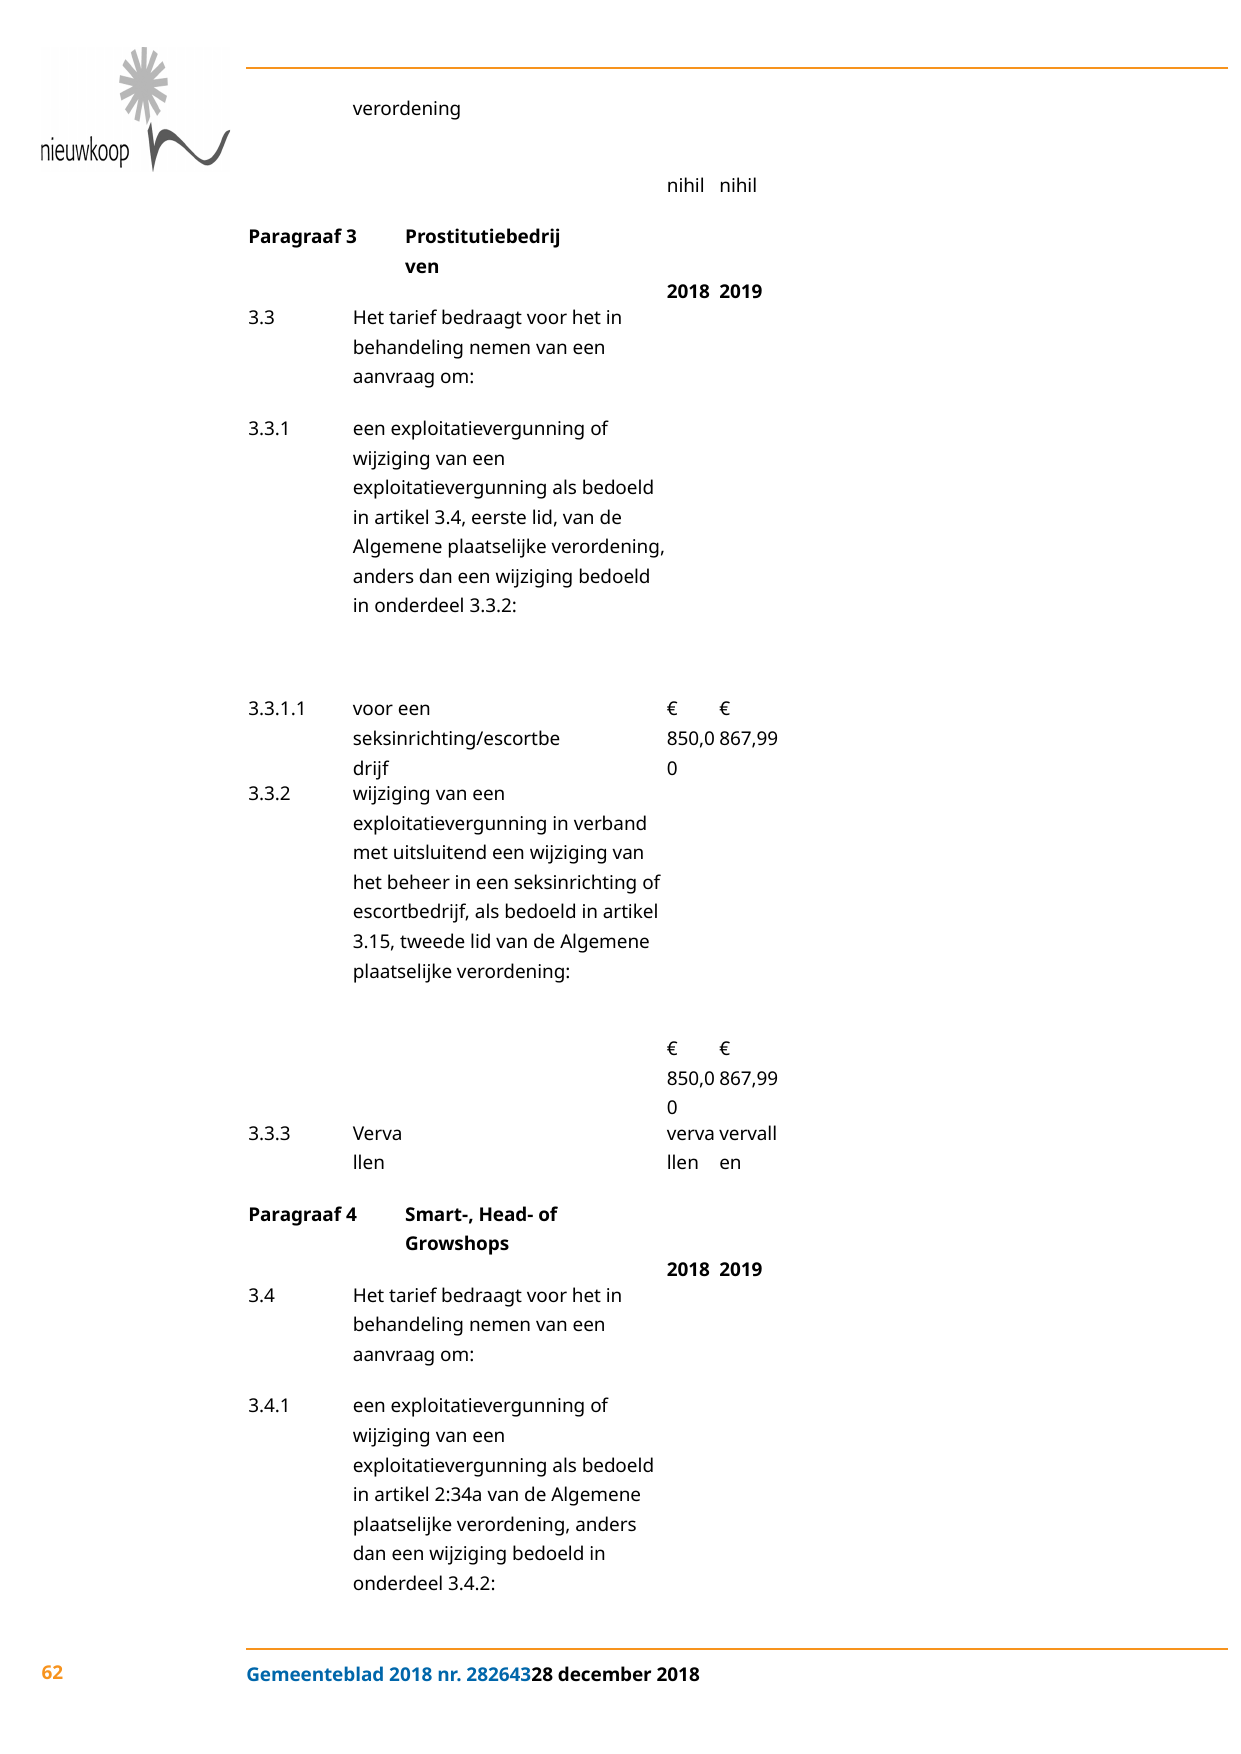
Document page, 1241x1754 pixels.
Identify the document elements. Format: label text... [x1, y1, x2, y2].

table_cell [614, 1175, 667, 1201]
table_cell [785, 1393, 837, 1596]
table_cell [942, 984, 994, 1009]
table_cell [562, 1175, 614, 1201]
table_cell [667, 146, 719, 172]
table_cell [994, 1367, 1047, 1393]
table_cell [457, 1256, 510, 1282]
table_cell [300, 305, 353, 389]
table_cell [838, 670, 890, 696]
table_cell [890, 1256, 942, 1282]
table_cell 3.4.1 [248, 1393, 353, 1596]
table_cell [719, 1282, 785, 1367]
table_cell € 867,99 [719, 1035, 785, 1120]
table_cell [248, 389, 300, 415]
table_cell [248, 198, 300, 223]
table_cell [353, 1175, 405, 1201]
table_cell [300, 1367, 353, 1393]
table_cell [562, 224, 614, 279]
table_cell [719, 1009, 785, 1035]
table_cell [300, 1175, 353, 1201]
table_cell [1099, 780, 1152, 984]
table_cell [248, 121, 300, 146]
table_cell 3.3 [248, 305, 300, 389]
table_cell Het tarief bedraagt voor het in behandeling nemen van een aanvraag om: [353, 305, 667, 389]
table_cell [942, 1035, 994, 1120]
table_cell [890, 1393, 942, 1596]
table_cell [890, 1035, 942, 1120]
table_cell [719, 415, 785, 618]
table_cell [1099, 1256, 1152, 1282]
table_cell [510, 1175, 562, 1201]
table_cell [838, 415, 890, 618]
table_cell [994, 121, 1047, 146]
table_cell [1099, 121, 1152, 146]
table_cell [785, 121, 837, 146]
table_cell [890, 1367, 942, 1393]
table_cell [994, 279, 1047, 304]
table_cell [785, 1367, 837, 1393]
table_cell [838, 1120, 890, 1175]
table_cell [890, 172, 942, 198]
table_cell [405, 279, 457, 304]
table_cell [890, 415, 942, 618]
table_cell [994, 305, 1047, 389]
table_cell [300, 984, 353, 1009]
table_cell [667, 984, 719, 1009]
table_cell [248, 670, 300, 696]
table_cell [667, 670, 719, 696]
table_cell [667, 1393, 719, 1596]
table_cell [838, 389, 890, 415]
table_cell [1047, 172, 1099, 198]
table_cell [785, 389, 837, 415]
table_cell [667, 95, 719, 121]
table_cell [994, 415, 1047, 618]
table_cell [994, 1282, 1047, 1367]
table_cell [300, 670, 353, 696]
table_cell [942, 1175, 994, 1201]
table_cell [1047, 1367, 1099, 1393]
table_cell [994, 95, 1047, 121]
table_cell [1047, 780, 1099, 984]
table_cell [510, 1120, 562, 1175]
table_cell [353, 389, 667, 415]
table_cell [1099, 172, 1152, 198]
table_cell [614, 279, 667, 304]
table_cell [719, 670, 785, 696]
table_cell [667, 121, 719, 146]
table_cell een exploitatievergunning of wijziging van een exploitatievergunning als bedoeld in artikel 2:34a van de Algemene plaatselijke verordening, anders dan een wijziging bedoeld in onderdeel 3.4.2: [353, 1393, 667, 1596]
table_cell [300, 146, 353, 172]
table_cell [562, 279, 614, 304]
table_cell [942, 670, 994, 696]
table_cell [1047, 1035, 1099, 1120]
table_cell [994, 198, 1047, 223]
table_cell [785, 984, 837, 1009]
table_cell [248, 146, 300, 172]
table_cell € 867,99 [719, 696, 785, 780]
table_cell [667, 198, 719, 223]
table_cell [457, 1120, 510, 1175]
table_cell [838, 95, 890, 121]
table_cell [1099, 1201, 1152, 1256]
table_cell [667, 618, 719, 644]
table_cell [405, 1175, 457, 1201]
table_cell [838, 1256, 890, 1282]
table_cell [890, 389, 942, 415]
table_cell [838, 984, 890, 1009]
table_cell [785, 1256, 837, 1282]
table_cell [614, 1256, 667, 1282]
table_cell [785, 670, 837, 696]
table_cell [942, 1282, 994, 1367]
table_cell [994, 696, 1047, 780]
table_cell [785, 1120, 837, 1175]
table_cell [248, 1009, 300, 1035]
table_cell Paragraaf 4 [248, 1201, 405, 1256]
table_cell [1047, 1282, 1099, 1367]
table_cell [353, 121, 667, 146]
table_cell [942, 415, 994, 618]
table_cell [719, 121, 785, 146]
table_cell [785, 224, 837, 279]
table_cell € 850,00 [667, 1035, 719, 1120]
table_cell [994, 172, 1047, 198]
table_cell [1099, 1282, 1152, 1367]
table_cell [300, 172, 353, 198]
table_cell [942, 224, 994, 279]
table_cell [890, 1201, 942, 1256]
table_cell [942, 121, 994, 146]
table_cell [838, 1393, 890, 1596]
table_cell [994, 224, 1047, 279]
table_cell [942, 198, 994, 223]
table_cell [838, 696, 890, 780]
table_cell [1047, 1175, 1099, 1201]
table_cell [1047, 279, 1099, 304]
table_cell [994, 1256, 1047, 1282]
table_cell [719, 1175, 785, 1201]
table_cell [667, 1367, 719, 1393]
table_cell 3.3.1 [248, 415, 353, 618]
table_cell 2018 [667, 1256, 719, 1282]
table_cell [719, 224, 785, 279]
table_cell [248, 984, 300, 1009]
table_cell [785, 1009, 837, 1035]
table_cell [942, 172, 994, 198]
table_cell [890, 618, 942, 644]
table_cell [562, 1120, 614, 1175]
table_cell [890, 1282, 942, 1367]
table_cell [1099, 1393, 1152, 1596]
table_cell [353, 198, 405, 223]
table_cell [719, 780, 785, 984]
table_cell [667, 389, 719, 415]
table_cell [942, 146, 994, 172]
table_cell vervallen [667, 1120, 719, 1175]
table_cell verordening [353, 95, 667, 121]
table_cell wijziging van een exploitatievergunning in verband met uitsluitend een wijziging van het beheer in een seksinrichting of escortbedrijf, als bedoeld in artikel 3.15, tweede lid van de Algemene plaatselijke verordening: [353, 780, 667, 984]
table_cell [1099, 1175, 1152, 1201]
table_cell [1099, 696, 1152, 780]
table_cell [1099, 95, 1152, 121]
table_cell 3.4 [248, 1282, 300, 1367]
table_cell 2019 [719, 1256, 785, 1282]
table_cell [719, 198, 785, 223]
table_cell [300, 1035, 353, 1120]
table_cell [942, 279, 994, 304]
table_cell [1047, 1256, 1099, 1282]
table_cell [719, 95, 785, 121]
table_cell [1047, 415, 1099, 618]
table_cell [994, 1201, 1047, 1256]
table_cell [405, 1256, 457, 1282]
table_cell voor een seksinrichting/escortbedrijf [353, 696, 562, 780]
table_cell [667, 224, 719, 279]
table_cell [785, 1282, 837, 1367]
table_cell [1099, 305, 1152, 389]
table_cell [838, 644, 890, 670]
table_cell [353, 172, 667, 198]
table_cell [1047, 305, 1099, 389]
table_cell [667, 415, 719, 618]
picture [41, 47, 231, 172]
table_cell [405, 1120, 457, 1175]
table_cell [838, 279, 890, 304]
table_cell [890, 224, 942, 279]
table_cell [785, 279, 837, 304]
table_cell [1099, 1367, 1152, 1393]
table_cell [1047, 618, 1099, 644]
table_cell 3.3.1.1 [248, 696, 353, 780]
table_cell nihil [719, 172, 785, 198]
table_cell [562, 198, 614, 223]
table_cell [890, 121, 942, 146]
table_cell [300, 121, 353, 146]
table_cell [890, 984, 942, 1009]
table_cell [942, 1256, 994, 1282]
table_cell [785, 172, 837, 198]
table_cell [353, 1009, 667, 1035]
table_cell [614, 224, 667, 279]
table_cell [1047, 984, 1099, 1009]
table_cell [1047, 389, 1099, 415]
table_cell [942, 696, 994, 780]
table_cell [1099, 1009, 1152, 1035]
table_cell [562, 1256, 614, 1282]
table_cell [942, 1201, 994, 1256]
table_cell [785, 95, 837, 121]
table_cell [300, 279, 353, 304]
table_cell [510, 279, 562, 304]
table_cell [1047, 670, 1099, 696]
table_cell [1099, 1120, 1152, 1175]
table_cell [457, 279, 510, 304]
table_cell [353, 1256, 405, 1282]
table_cell [785, 305, 837, 389]
table_cell [719, 1201, 785, 1256]
table_cell een exploitatievergunning of wijziging van een exploitatievergunning als bedoeld in artikel 3.4, eerste lid, van de Algemene plaatselijke verordening, anders dan een wijziging bedoeld in onderdeel 3.3.2: [353, 415, 667, 618]
table_cell [942, 644, 994, 670]
table_cell [942, 305, 994, 389]
table_cell [942, 618, 994, 644]
table_cell [719, 1393, 785, 1596]
table_cell [667, 1282, 719, 1367]
table_cell [248, 644, 300, 670]
table_cell [667, 1201, 719, 1256]
table_cell [248, 1035, 300, 1120]
table_cell [942, 95, 994, 121]
table_cell [353, 618, 667, 644]
table_cell [300, 198, 353, 223]
table_cell [248, 172, 300, 198]
table_cell [838, 1201, 890, 1256]
table_cell [890, 696, 942, 780]
table_cell [719, 389, 785, 415]
table_cell [719, 984, 785, 1009]
table_cell [1099, 644, 1152, 670]
table_cell [1047, 1201, 1099, 1256]
table_cell [942, 1393, 994, 1596]
table_cell [942, 1009, 994, 1035]
table_cell [300, 1009, 353, 1035]
table_cell [1099, 1035, 1152, 1120]
table_cell [890, 1120, 942, 1175]
table_cell [890, 305, 942, 389]
table_cell [785, 618, 837, 644]
table_cell [667, 305, 719, 389]
table_cell [300, 389, 353, 415]
table_cell [1099, 146, 1152, 172]
table_cell [248, 618, 300, 644]
table_cell [890, 670, 942, 696]
table_cell Paragraaf 3 [248, 224, 405, 279]
table_cell [248, 1256, 300, 1282]
table_cell [1047, 1120, 1099, 1175]
table_cell [942, 1120, 994, 1175]
table_cell [1099, 618, 1152, 644]
table_cell Prostitutiebedrijven [405, 224, 562, 279]
table_cell [838, 1282, 890, 1367]
table_cell [838, 1367, 890, 1393]
table_cell € 850,00 [667, 696, 719, 780]
table_cell [890, 198, 942, 223]
table_cell Vervallen [353, 1120, 405, 1175]
table_cell [719, 1367, 785, 1393]
table_cell [838, 198, 890, 223]
table_cell [248, 1367, 300, 1393]
table_cell [890, 780, 942, 984]
table_cell [994, 146, 1047, 172]
table_cell 3.3.2 [248, 780, 353, 984]
table_cell [248, 95, 353, 121]
table_cell [994, 1120, 1047, 1175]
table_cell [994, 1175, 1047, 1201]
table_cell nihil [667, 172, 719, 198]
table_cell [667, 1175, 719, 1201]
table_cell [994, 1009, 1047, 1035]
table_cell [667, 1009, 719, 1035]
table_cell [942, 389, 994, 415]
table_cell [614, 1201, 667, 1256]
table_cell [353, 644, 667, 670]
table_cell [890, 1175, 942, 1201]
table_cell [994, 618, 1047, 644]
table_cell [300, 1256, 353, 1282]
table_cell [1047, 198, 1099, 223]
table_cell [562, 696, 614, 780]
table_cell [890, 644, 942, 670]
table_cell [405, 198, 457, 223]
table_cell [838, 1175, 890, 1201]
table_cell [994, 389, 1047, 415]
table_cell [457, 1175, 510, 1201]
table_cell [614, 198, 667, 223]
table_cell [1099, 279, 1152, 304]
table_cell [890, 279, 942, 304]
table_cell [1047, 121, 1099, 146]
table_cell [838, 121, 890, 146]
table_cell [890, 146, 942, 172]
table_cell [890, 1009, 942, 1035]
table_cell [838, 224, 890, 279]
table_cell [838, 1035, 890, 1120]
table_cell [994, 780, 1047, 984]
table_cell [838, 305, 890, 389]
table_cell [1047, 1009, 1099, 1035]
table_cell [785, 1175, 837, 1201]
table_cell [1099, 224, 1152, 279]
table_cell [353, 984, 667, 1009]
table_cell [353, 1367, 667, 1393]
table_cell [614, 696, 667, 780]
table_cell [300, 618, 353, 644]
table_cell [785, 780, 837, 984]
table_cell [719, 618, 785, 644]
table_cell [719, 644, 785, 670]
table_cell [353, 146, 667, 172]
table_cell [1099, 415, 1152, 618]
table_cell [942, 780, 994, 984]
table_cell [785, 696, 837, 780]
table_cell [1099, 984, 1152, 1009]
table_cell 2019 [719, 279, 785, 304]
table_cell [248, 1175, 300, 1201]
table_cell [457, 198, 510, 223]
table_cell [1099, 670, 1152, 696]
table_cell [838, 1009, 890, 1035]
table_cell [785, 644, 837, 670]
table_cell [785, 1035, 837, 1120]
table_cell [510, 1256, 562, 1282]
table_cell [248, 279, 300, 304]
table_cell [1099, 198, 1152, 223]
table_cell [614, 1120, 667, 1175]
table_cell [667, 780, 719, 984]
table_cell [994, 984, 1047, 1009]
table_cell [719, 305, 785, 389]
table_cell [353, 670, 667, 696]
table_cell [300, 1282, 353, 1367]
table_cell 3.3.3 [248, 1120, 353, 1175]
table_cell [838, 172, 890, 198]
table_cell [1047, 1393, 1099, 1596]
table_cell [1047, 146, 1099, 172]
table_cell 2018 [667, 279, 719, 304]
table_cell [1047, 95, 1099, 121]
table_cell [838, 146, 890, 172]
table_cell [785, 198, 837, 223]
table_cell [942, 1367, 994, 1393]
table_cell Smart-, Head- of Growshops [405, 1201, 562, 1256]
table_cell [719, 146, 785, 172]
table_cell [890, 95, 942, 121]
table_cell [838, 780, 890, 984]
table_cell [562, 1201, 614, 1256]
table_cell [994, 670, 1047, 696]
table_cell [838, 618, 890, 644]
table_cell [785, 146, 837, 172]
table_cell [994, 1393, 1047, 1596]
table_cell [1099, 389, 1152, 415]
table_cell [994, 1035, 1047, 1120]
table_cell [1047, 644, 1099, 670]
table_cell [785, 415, 837, 618]
table_cell [353, 1035, 667, 1120]
table_cell Het tarief bedraagt voor het in behandeling nemen van een aanvraag om: [353, 1282, 667, 1367]
table_cell [353, 279, 405, 304]
table_cell [510, 198, 562, 223]
table_cell [667, 644, 719, 670]
table_cell vervallen [719, 1120, 785, 1175]
table_cell [785, 1201, 837, 1256]
table_cell [994, 644, 1047, 670]
table_cell [1047, 696, 1099, 780]
table_cell [1047, 224, 1099, 279]
table_cell [300, 644, 353, 670]
